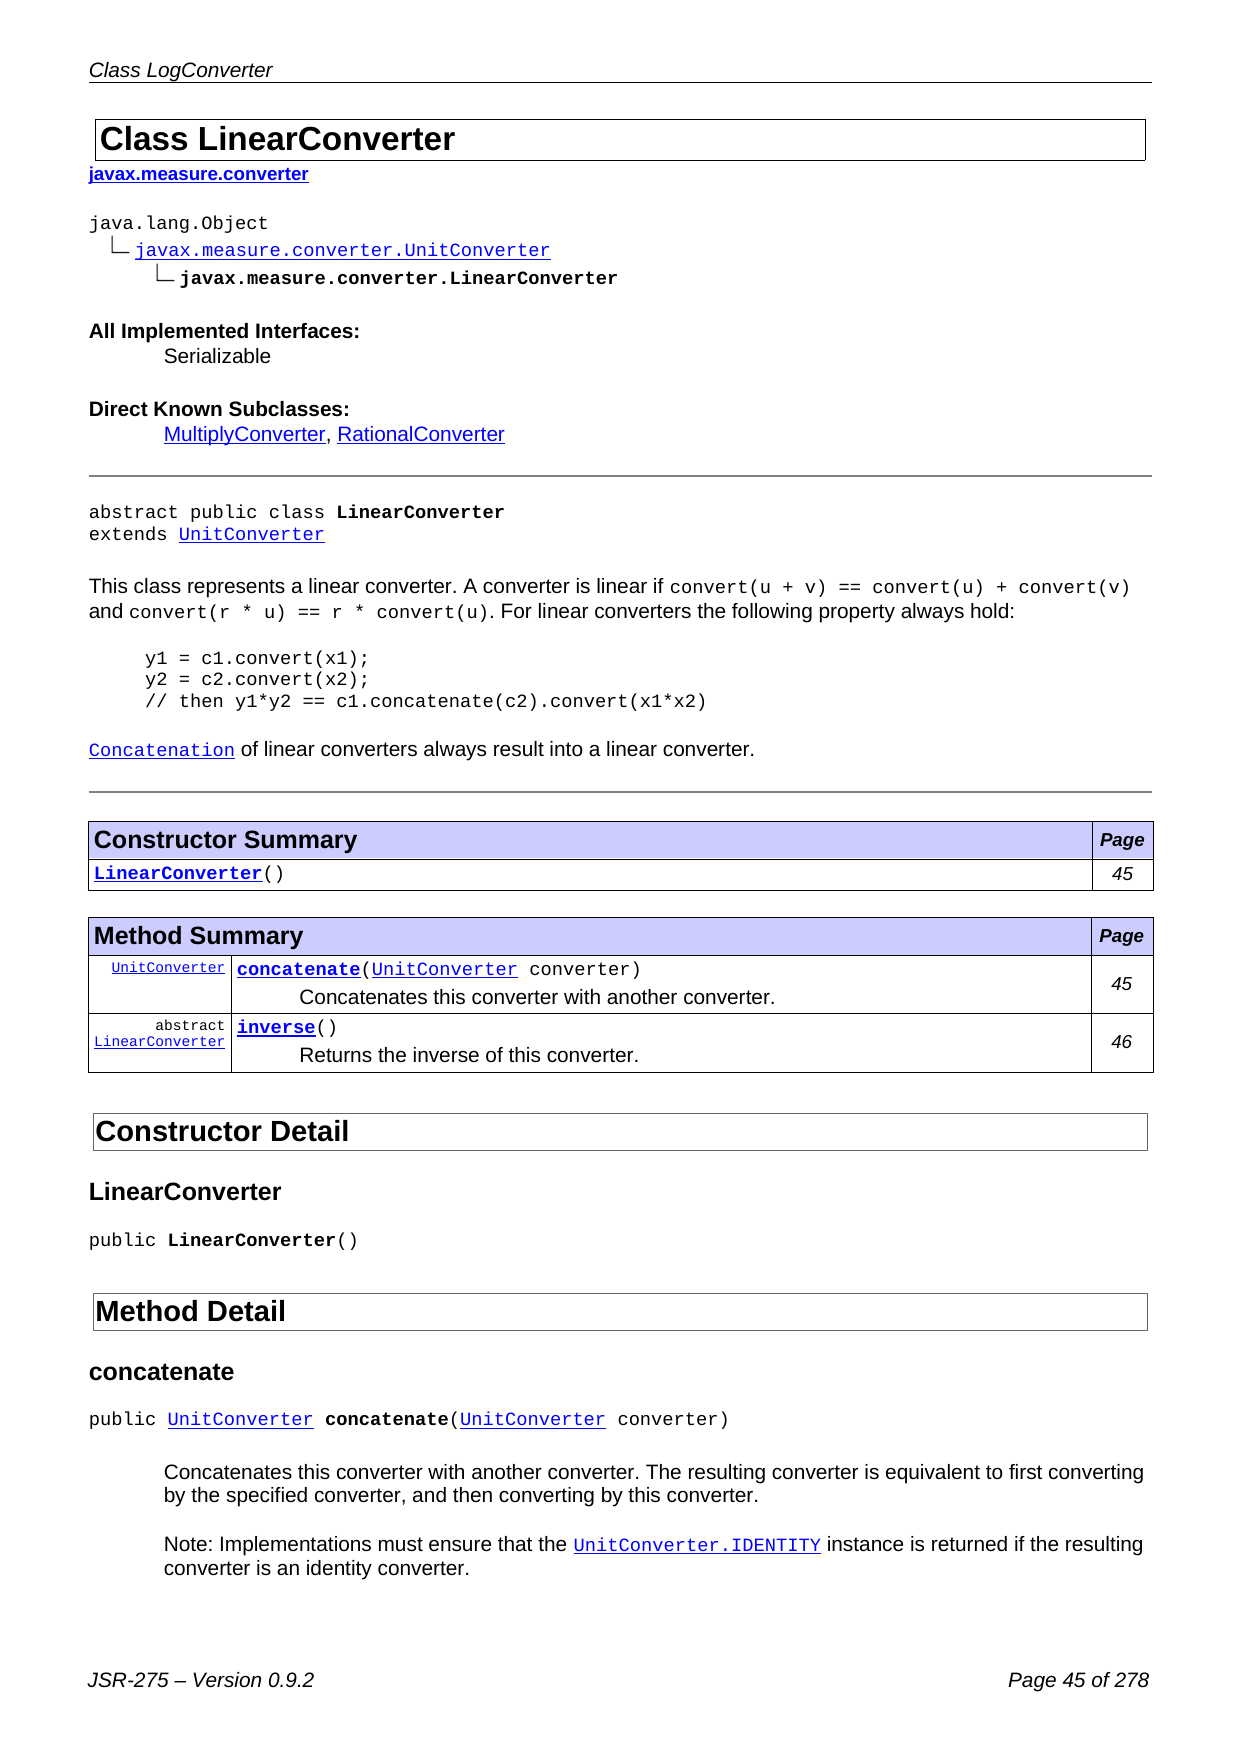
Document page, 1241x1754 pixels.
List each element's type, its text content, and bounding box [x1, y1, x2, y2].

table_header Page [1093, 822, 1153, 858]
table_cell abstract LinearConverter [89, 1014, 231, 1072]
table_header Method Summary [89, 918, 1091, 955]
table_header Constructor Summary [89, 822, 1092, 858]
text public UnitConverter concatenate(UnitConverter converter) [88, 1410, 1152, 1431]
text extends UnitConverter [88, 524, 1152, 546]
text Concatenation of linear converters always result into a linear converter. [88, 738, 1152, 762]
subtitle Direct Known Subclasses: [88, 397, 1152, 420]
text javax.measure.converter.LinearConverter [88, 262, 1152, 290]
text Serializable [163, 345, 1152, 368]
table_cell 43 [1092, 956, 1153, 1013]
table_cell 43 [1093, 860, 1153, 889]
text y1 = c1.convert(x1); y2 = c2.convert(x2); // then y1*y2 == c1.concatenate(c2).convert(x1*x2) [88, 649, 1152, 713]
subtitle All Implemented Interfaces: [88, 319, 1152, 342]
subtitle Method Detail [94, 1294, 1147, 1330]
text javax.measure.converter.UnitConverter [88, 235, 1152, 262]
picture [156, 262, 180, 285]
table_cell concatenate(UnitConverter converter) Concatenates this converter with another converter. [232, 956, 1091, 1013]
text MultiplyConverter, RationalConverter [163, 423, 1152, 446]
table_header Page [1092, 918, 1153, 955]
text This class represents a linear converter. A converter is linear if convert(u + v) == convert(u) + convert(v) and convert(r * u) == r * convert(u). For linear converters the following property always hold: [88, 575, 1152, 624]
subtitle concatenate [88, 1358, 1152, 1386]
text javax.measure.converter [88, 164, 1152, 184]
subtitle Class LinearConverter [96, 120, 1145, 160]
table_cell UnitConverter [89, 956, 231, 1013]
text Note: Implementations must ensure that the UnitConverter.IDENTITY instance is returned if the resulting converter is an identity converter. [163, 1532, 1152, 1580]
table_cell inverse() Returns the inverse of this converter. [232, 1014, 1091, 1072]
text java.lang.Object [88, 214, 1152, 235]
picture [111, 235, 135, 257]
subtitle LinearConverter [88, 1178, 1152, 1206]
text Concatenates this converter with another converter. The resulting converter is equivalent to first converting by the specified converter, and then converting by this converter. [163, 1461, 1152, 1507]
subtitle Constructor Detail [94, 1114, 1147, 1150]
table_cell LinearConverter() [89, 860, 1092, 889]
table_cell 44 [1092, 1014, 1153, 1072]
text abstract public class LinearConverter [88, 503, 1152, 524]
text public LinearConverter() [88, 1230, 1152, 1252]
